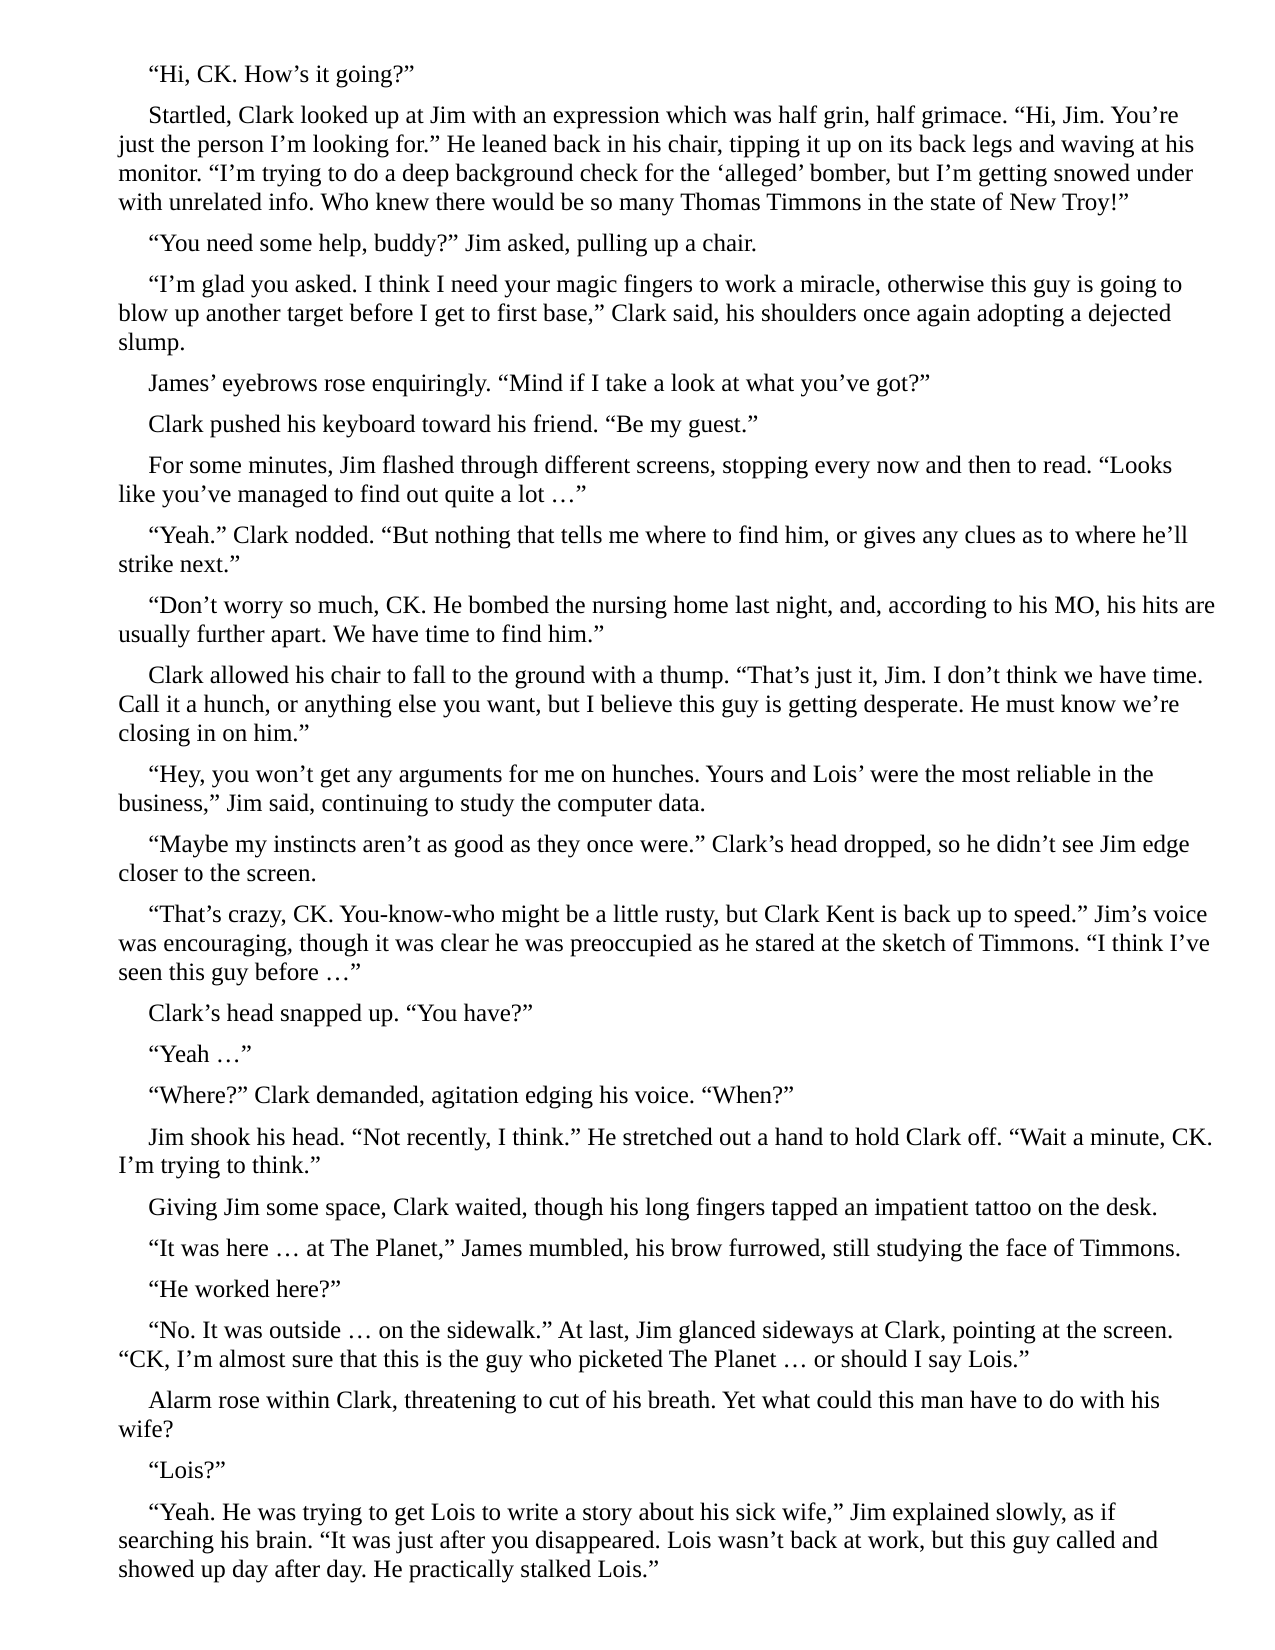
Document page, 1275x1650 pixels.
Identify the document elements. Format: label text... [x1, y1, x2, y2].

text “You need some help, buddy?” Jim asked, pulling up a chair. [118, 228, 1216, 257]
text James’ eyebrows rose enquiringly. “Mind if I take a look at what you’ve got?” [118, 368, 1216, 397]
text “It was here … at The Planet,” James mumbled, his brow furrowed, still studying the face of Timmons. [118, 1233, 1216, 1262]
text “Yeah.” Clark nodded. “But nothing that tells me where to find him, or gives any clues as to where he’ll strike next.” [118, 520, 1216, 578]
text Startled, Clark looked up at Jim with an expression which was half grin, half grimace. “Hi, Jim. You’re just the person I’m looking for.” He leaned back in his chair, tipping it up on its back legs and waving at his monitor. “I’m trying to do a deep background check for the ‘alleged’ bomber, but I’m getting snowed under with unrelated info. Who knew there would be so many Thomas Timmons in the state of New Troy!” [118, 100, 1216, 215]
text For some minutes, Jim flashed through different screens, stopping every now and then to read. “Looks like you’ve managed to find out quite a lot …” [118, 450, 1216, 508]
text “Don’t worry so much, CK. He bombed the nursing home last night, and, according to his MO, his hits are usually further apart. We have time to find him.” [118, 590, 1216, 648]
text “Yeah …” [118, 1039, 1216, 1068]
text Giving Jim some space, Clark waited, though his long fingers tapped an impatient tattoo on the desk. [118, 1192, 1216, 1220]
text Clark allowed his chair to fall to the ground with a thump. “That’s just it, Jim. I don’t think we have time. Call it a hunch, or anything else you want, but I believe this guy is getting desperate. He must know we’re closing in on him.” [118, 660, 1216, 747]
text Alarm rose within Clark, threatening to cut of his breath. Yet what could this man have to do with his wife? [118, 1385, 1216, 1443]
text “That’s crazy, CK. You-know-who might be a little rusty, but Clark Kent is back up to speed.” Jim’s voice was encouraging, though it was clear he was preoccupied as he stared at the sketch of Timmons. “I think I’ve seen this guy before …” [118, 899, 1216, 985]
text “Yeah. He was trying to get Lois to write a story about his sick wife,” Jim explained slowly, as if searching his brain. “It was just after you disappeared. Lois wasn’t back at work, but this guy called and showed up day after day. He practically stalked Lois.” [118, 1497, 1216, 1583]
text Jim shook his head. “Not recently, I think.” He stretched out a hand to hold Clark off. “Wait a minute, CK. I’m trying to think.” [118, 1122, 1216, 1179]
text Clark’s head snapped up. “You have?” [118, 998, 1216, 1027]
text “Hey, you won’t get any arguments for me on hunches. Yours and Lois’ were the most reliable in the business,” Jim said, continuing to study the computer data. [118, 759, 1216, 817]
text “No. It was outside … on the sidewalk.” At last, Jim glanced sideways at Clark, pointing at the screen. “CK, I’m almost sure that this is the guy who picketed The Planet … or should I say Lois.” [118, 1315, 1216, 1373]
text “I’m glad you asked. I think I need your magic fingers to work a miracle, otherwise this guy is going to blow up another target before I get to first base,” Clark said, his shoulders once again adopting a dejected slump. [118, 269, 1216, 355]
text “Hi, CK. How’s it going?” [118, 59, 1216, 88]
text “Where?” Clark demanded, agitation edging his voice. “When?” [118, 1080, 1216, 1109]
text “Lois?” [118, 1455, 1216, 1484]
text Clark pushed his keyboard toward his friend. “Be my guest.” [118, 409, 1216, 438]
text “He worked here?” [118, 1274, 1216, 1303]
text “Maybe my instincts aren’t as good as they once were.” Clark’s head dropped, so he didn’t see Jim edge closer to the screen. [118, 829, 1216, 887]
